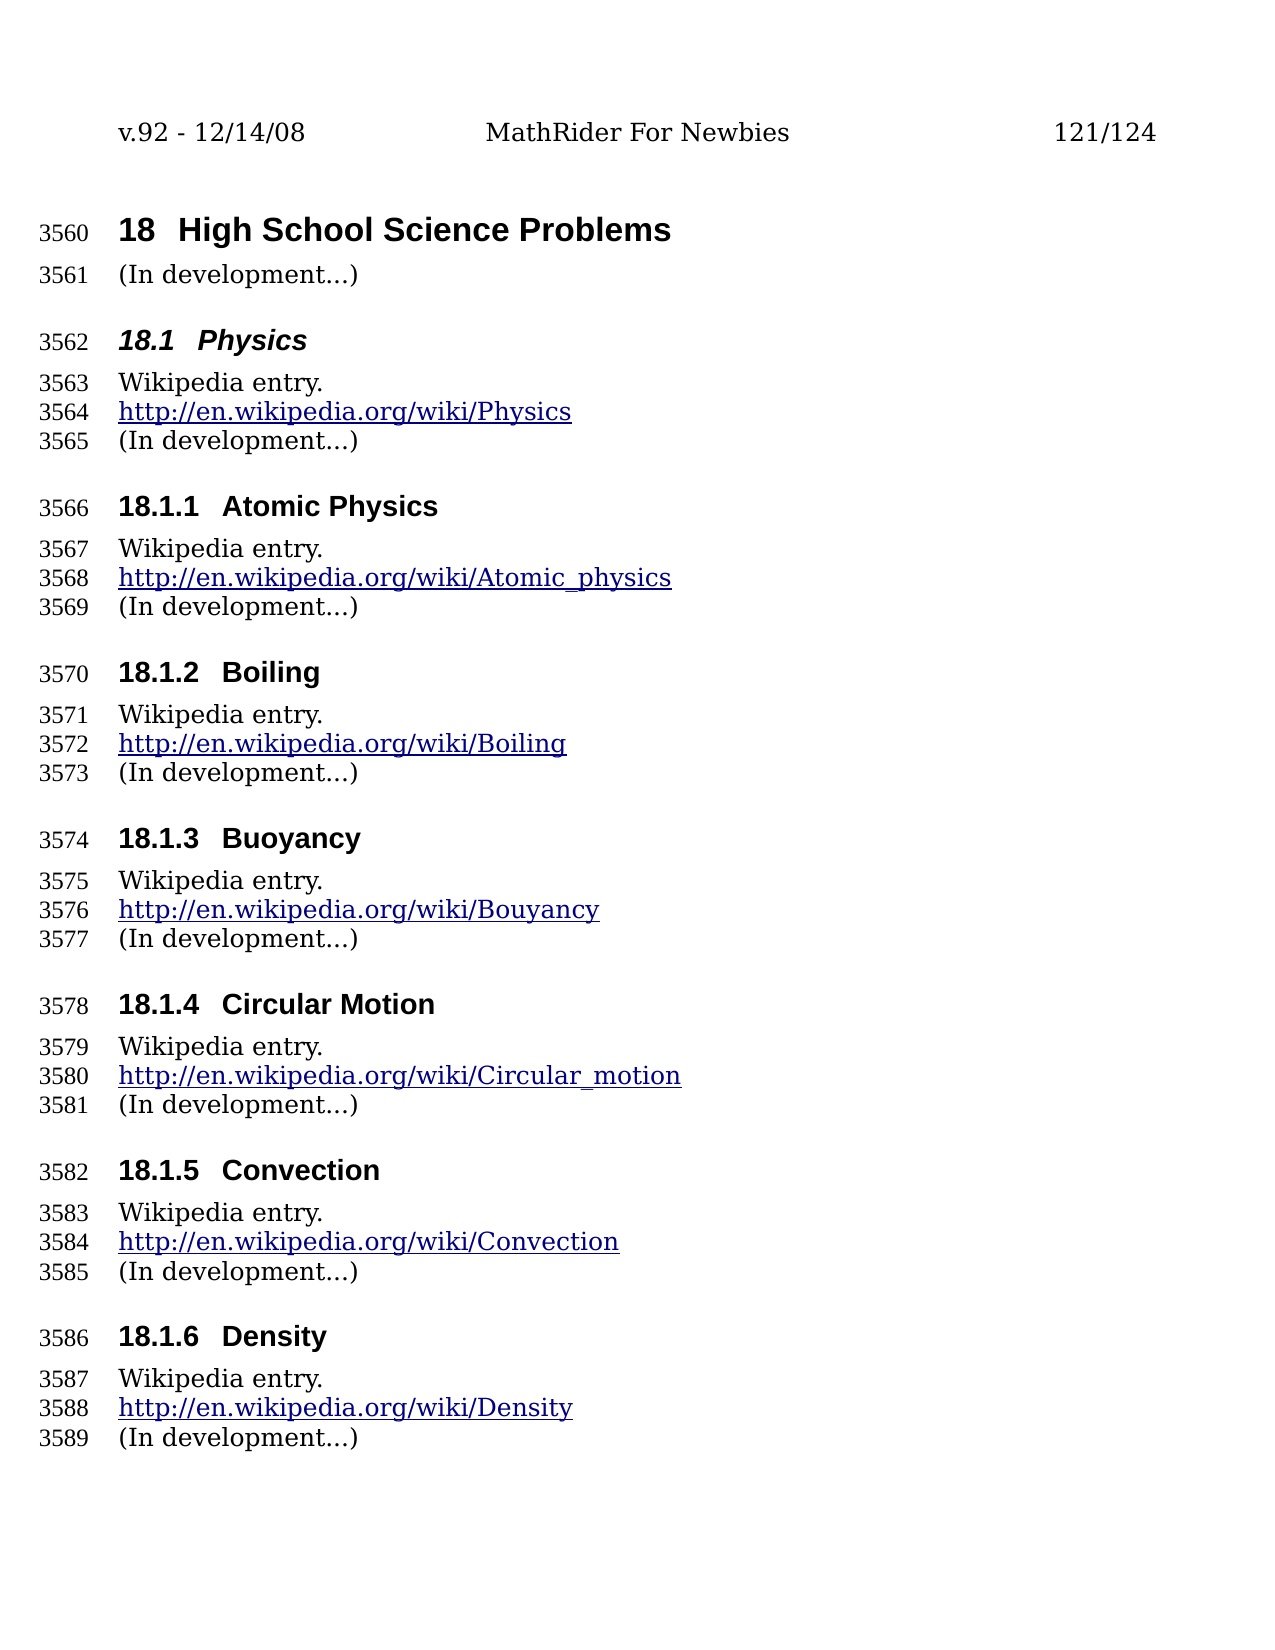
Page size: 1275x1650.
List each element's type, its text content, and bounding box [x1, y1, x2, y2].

subtitle Atomic Physics [118, 489, 1157, 522]
text (In development...) [118, 758, 1157, 788]
text Wikipedia entry. [118, 1032, 1157, 1061]
text (In development...) [118, 426, 1157, 456]
text http://en.wikipedia.org/wiki/Boiling [118, 729, 1157, 758]
text Wikipedia entry. [118, 866, 1157, 895]
text http://en.wikipedia.org/wiki/Density [118, 1393, 1157, 1423]
text http://en.wikipedia.org/wiki/Bouyancy [118, 895, 1157, 924]
text http://en.wikipedia.org/wiki/Atomic_physics [118, 563, 1157, 592]
text http://en.wikipedia.org/wiki/Physics [118, 397, 1157, 426]
text (In development...) [118, 1423, 1157, 1452]
subtitle Boiling [118, 655, 1157, 688]
text (In development...) [118, 592, 1157, 622]
text http://en.wikipedia.org/wiki/Convection [118, 1227, 1157, 1257]
text Wikipedia entry. [118, 1198, 1157, 1227]
text Wikipedia entry. [118, 368, 1157, 397]
text Wikipedia entry. [118, 700, 1157, 729]
subtitle Buoyancy [118, 821, 1157, 854]
text http://en.wikipedia.org/wiki/Circular_motion [118, 1061, 1157, 1091]
text Wikipedia entry. [118, 1364, 1157, 1393]
subtitle Circular Motion [118, 987, 1157, 1020]
subtitle Physics [118, 323, 1157, 356]
subtitle Density [118, 1319, 1157, 1352]
text (In development...) [118, 924, 1157, 954]
text Wikipedia entry. [118, 534, 1157, 563]
subtitle Convection [118, 1153, 1157, 1186]
text (In development...) [118, 1091, 1157, 1120]
subtitle High School Science Problems [118, 210, 1157, 248]
text (In development...) [118, 260, 1157, 289]
text (In development...) [118, 1257, 1157, 1286]
